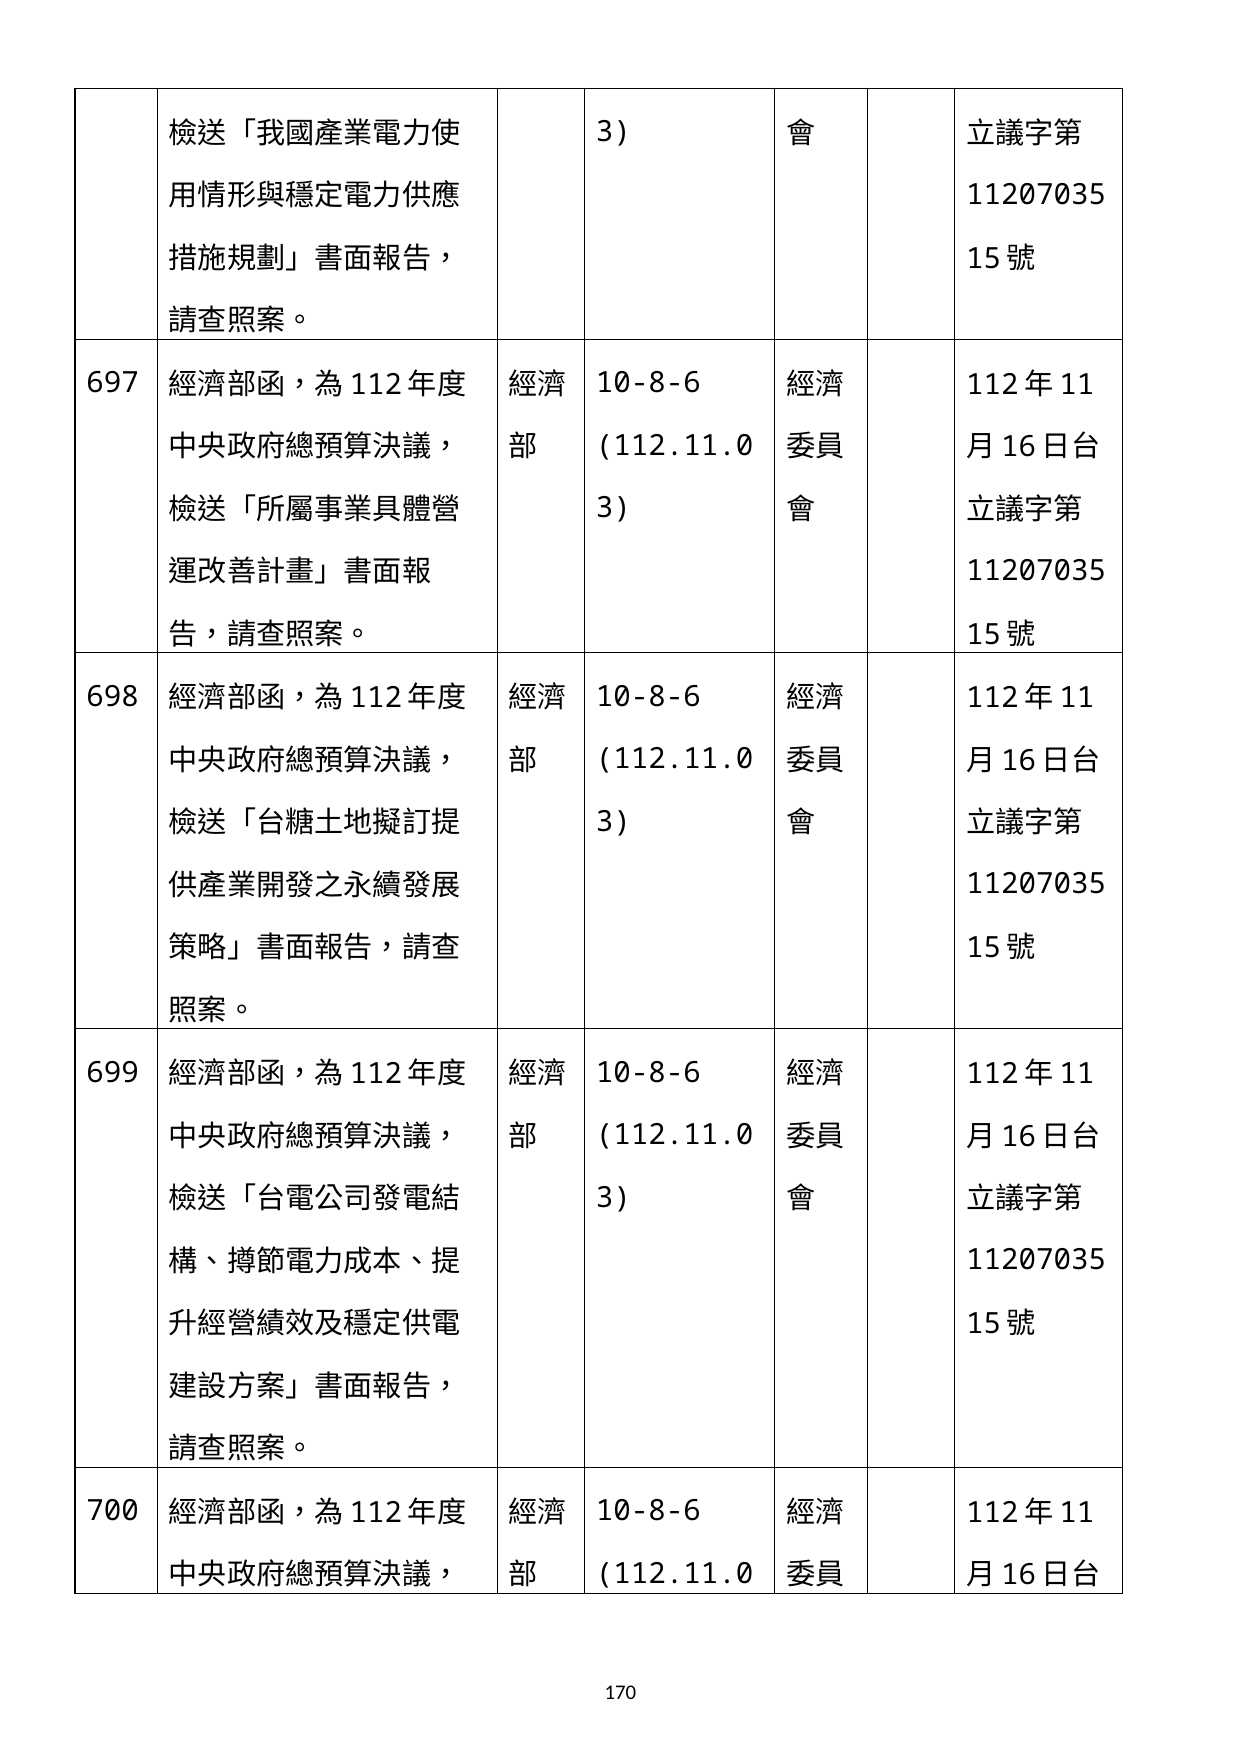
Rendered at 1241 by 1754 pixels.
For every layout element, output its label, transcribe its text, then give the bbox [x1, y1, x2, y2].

table_cell 經濟部函，為112年度中央政府總預算決議， [158, 1468, 497, 1593]
table_cell 10-8-6 (112.11.0 [585, 1468, 774, 1593]
table_cell 3) [585, 89, 774, 339]
table_cell 經濟部 [498, 340, 584, 652]
table_cell 698 [76, 653, 157, 1028]
table_cell [498, 89, 584, 339]
table_cell 經濟部 [498, 1468, 584, 1593]
table_cell 112年11月16日台立議字第1120703515號 [955, 1029, 1122, 1467]
table_cell 經濟部函，為112年度中央政府總預算決議，檢送「台電公司發電結構、撙節電力成本、提升經營績效及穩定供電建設方案」書面報告，請查照案。 [158, 1029, 497, 1467]
table_cell [76, 89, 157, 339]
table_cell 112年11月16日台 [955, 1468, 1122, 1593]
table_cell 經濟委員會 [775, 653, 867, 1028]
table_cell [868, 1468, 954, 1593]
table_cell 立議字第1120703515號 [955, 89, 1122, 339]
table_cell [868, 653, 954, 1028]
table_cell 經濟委員 [775, 1468, 867, 1593]
table_cell 經濟委員會 [775, 1029, 867, 1467]
table_cell 697 [76, 340, 157, 652]
table_cell 經濟部 [498, 1029, 584, 1467]
table_cell 700 [76, 1468, 157, 1593]
table_cell 10-8-6 (112.11.03) [585, 653, 774, 1028]
table_cell 699 [76, 1029, 157, 1467]
table_cell 經濟委員會 [775, 340, 867, 652]
table_cell 檢送「我國產業電力使用情形與穩定電力供應措施規劃」書面報告，請查照案。 [158, 89, 497, 339]
table_cell [868, 89, 954, 339]
table_cell 10-8-6 (112.11.03) [585, 340, 774, 652]
table_cell 會 [775, 89, 867, 339]
table_cell 經濟部函，為112年度中央政府總預算決議，檢送「所屬事業具體營運改善計畫」書面報告，請查照案。 [158, 340, 497, 652]
table_cell [868, 340, 954, 652]
table_cell 經濟部函，為112年度中央政府總預算決議，檢送「台糖土地擬訂提供產業開發之永續發展策略」書面報告，請查照案。 [158, 653, 497, 1028]
table_cell 112年11月16日台立議字第1120703515號 [955, 653, 1122, 1028]
table_cell 112年11月16日台立議字第1120703515號 [955, 340, 1122, 652]
table_cell 10-8-6 (112.11.03) [585, 1029, 774, 1467]
table_cell [868, 1029, 954, 1467]
table_cell 經濟部 [498, 653, 584, 1028]
